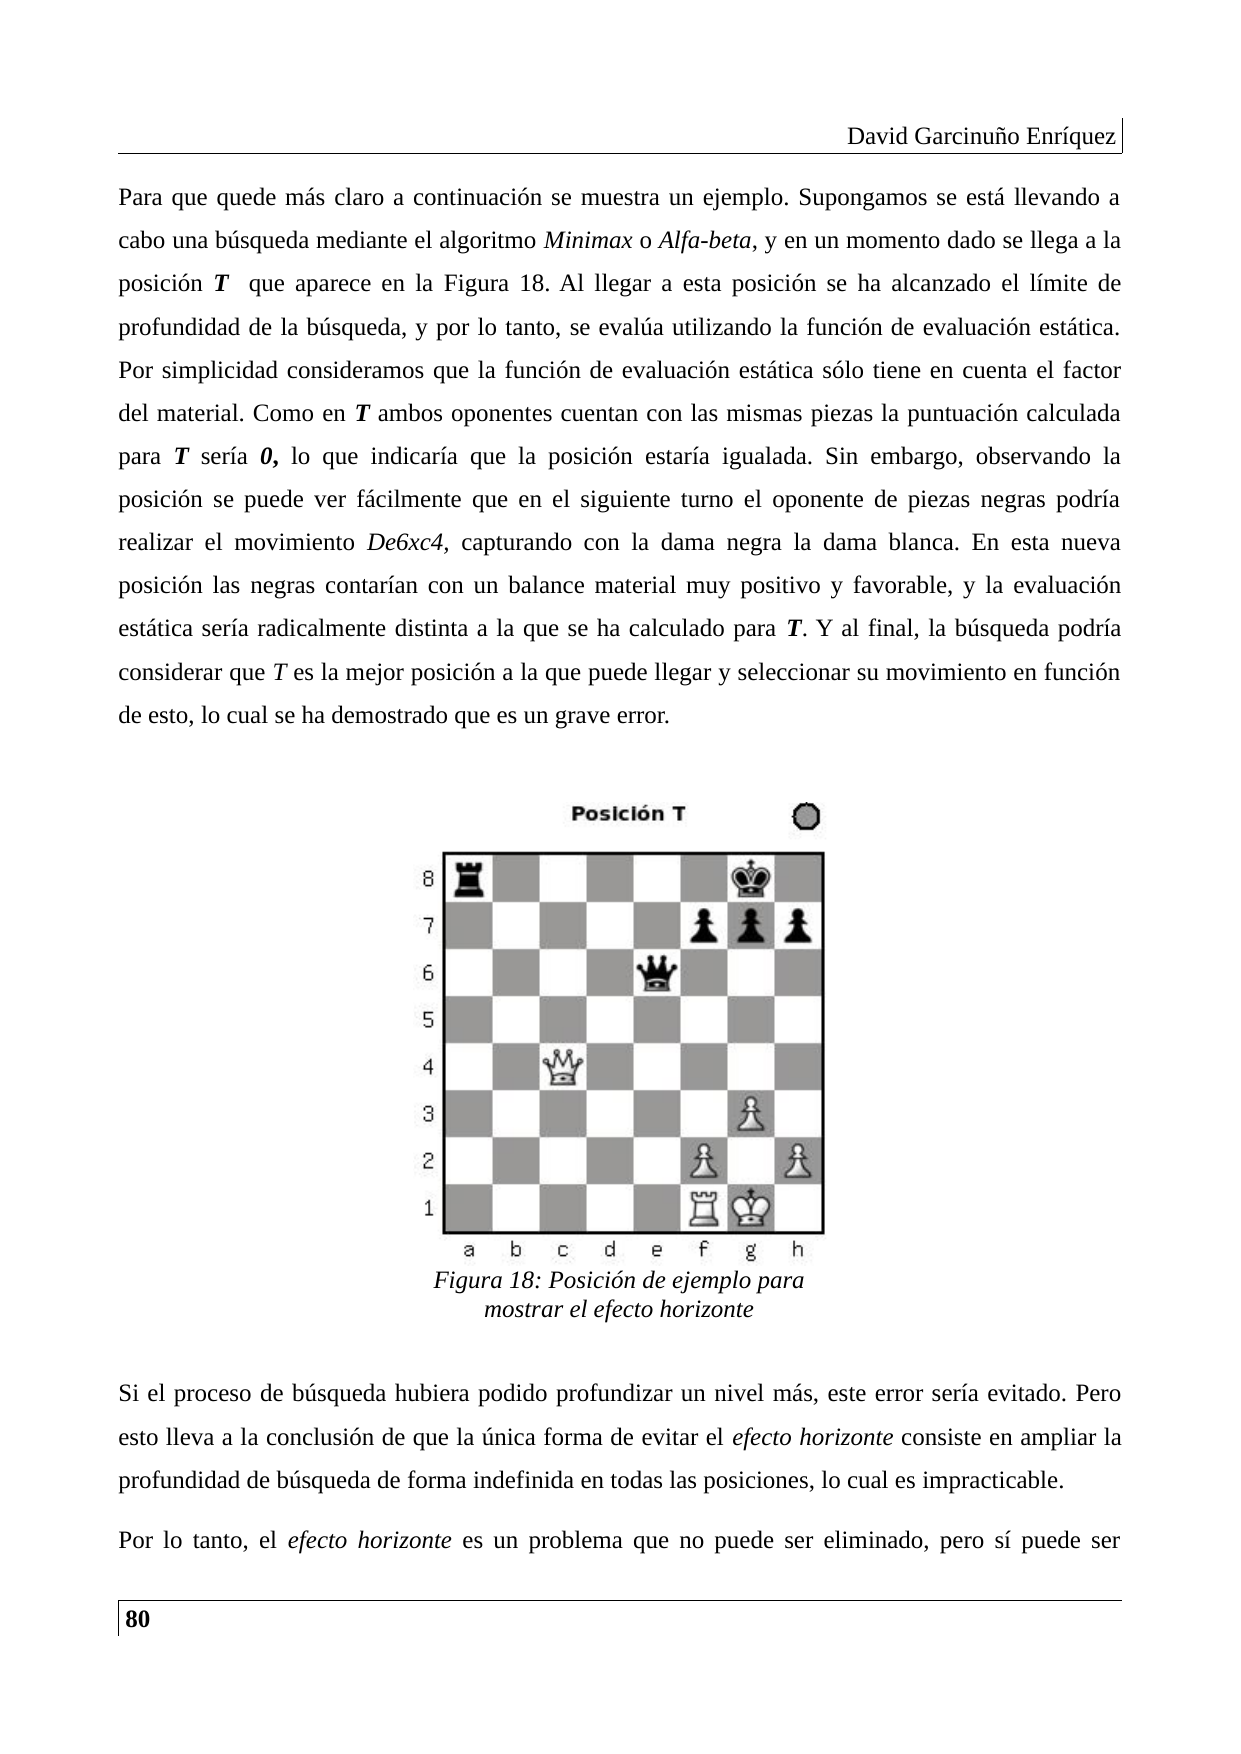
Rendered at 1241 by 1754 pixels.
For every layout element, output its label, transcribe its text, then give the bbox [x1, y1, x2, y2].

text Si el proceso de búsqueda hubiera podido profundizar un nivel más, este error sería evitado. Pero esto lleva a la conclusión de que la única forma de evitar el efecto horizonte consiste en ampliar la profundidad de búsqueda de forma indefinida en todas las posiciones, lo cual es impracticable. [118, 761, 1122, 1493]
text Para que quede más claro a continuación se muestra un ejemplo. Supongamos se está llevando a cabo una búsqueda mediante el algoritmo Minimax o Alfa-beta, y en un momento dado se llega a la posición T que aparece en la Figura 18. Al llegar a esta posición se ha alcanzado el límite de profundidad de la búsqueda, y por lo tanto, se evalúa utilizando la función de evaluación estática. Por simplicidad consideramos que la función de evaluación estática sólo tiene en cuenta el factor del material. Como en T ambos oponentes cuentan con las mismas piezas la puntuación calculada para T sería 0, lo que indicaría que la posición estaría igualada. Sin embargo, observando la posición se puede ver fácilmente que en el siguiente turno el oponente de piezas negras podría realizar el movimiento De6xc4, capturando con la dama negra la dama blanca. En esta nueva posición las negras contarían con un balance material muy positivo y favorable, y la evaluación estática sería radicalmente distinta a la que se ha calculado para T. Y al final, la búsqueda podría considerar que T es la mejor posición a la que puede llegar y seleccionar su movimiento en función de esto, lo cual se ha demostrado que es un grave error. [118, 182, 1122, 728]
text Por lo tanto, el efecto horizonte es un problema que no puede ser eliminado, pero sí puede ser [118, 1526, 1122, 1554]
picture [413, 802, 828, 1266]
text Figura 18: Posición de ejemplo para mostrar el efecto horizonte [413, 1266, 827, 1323]
